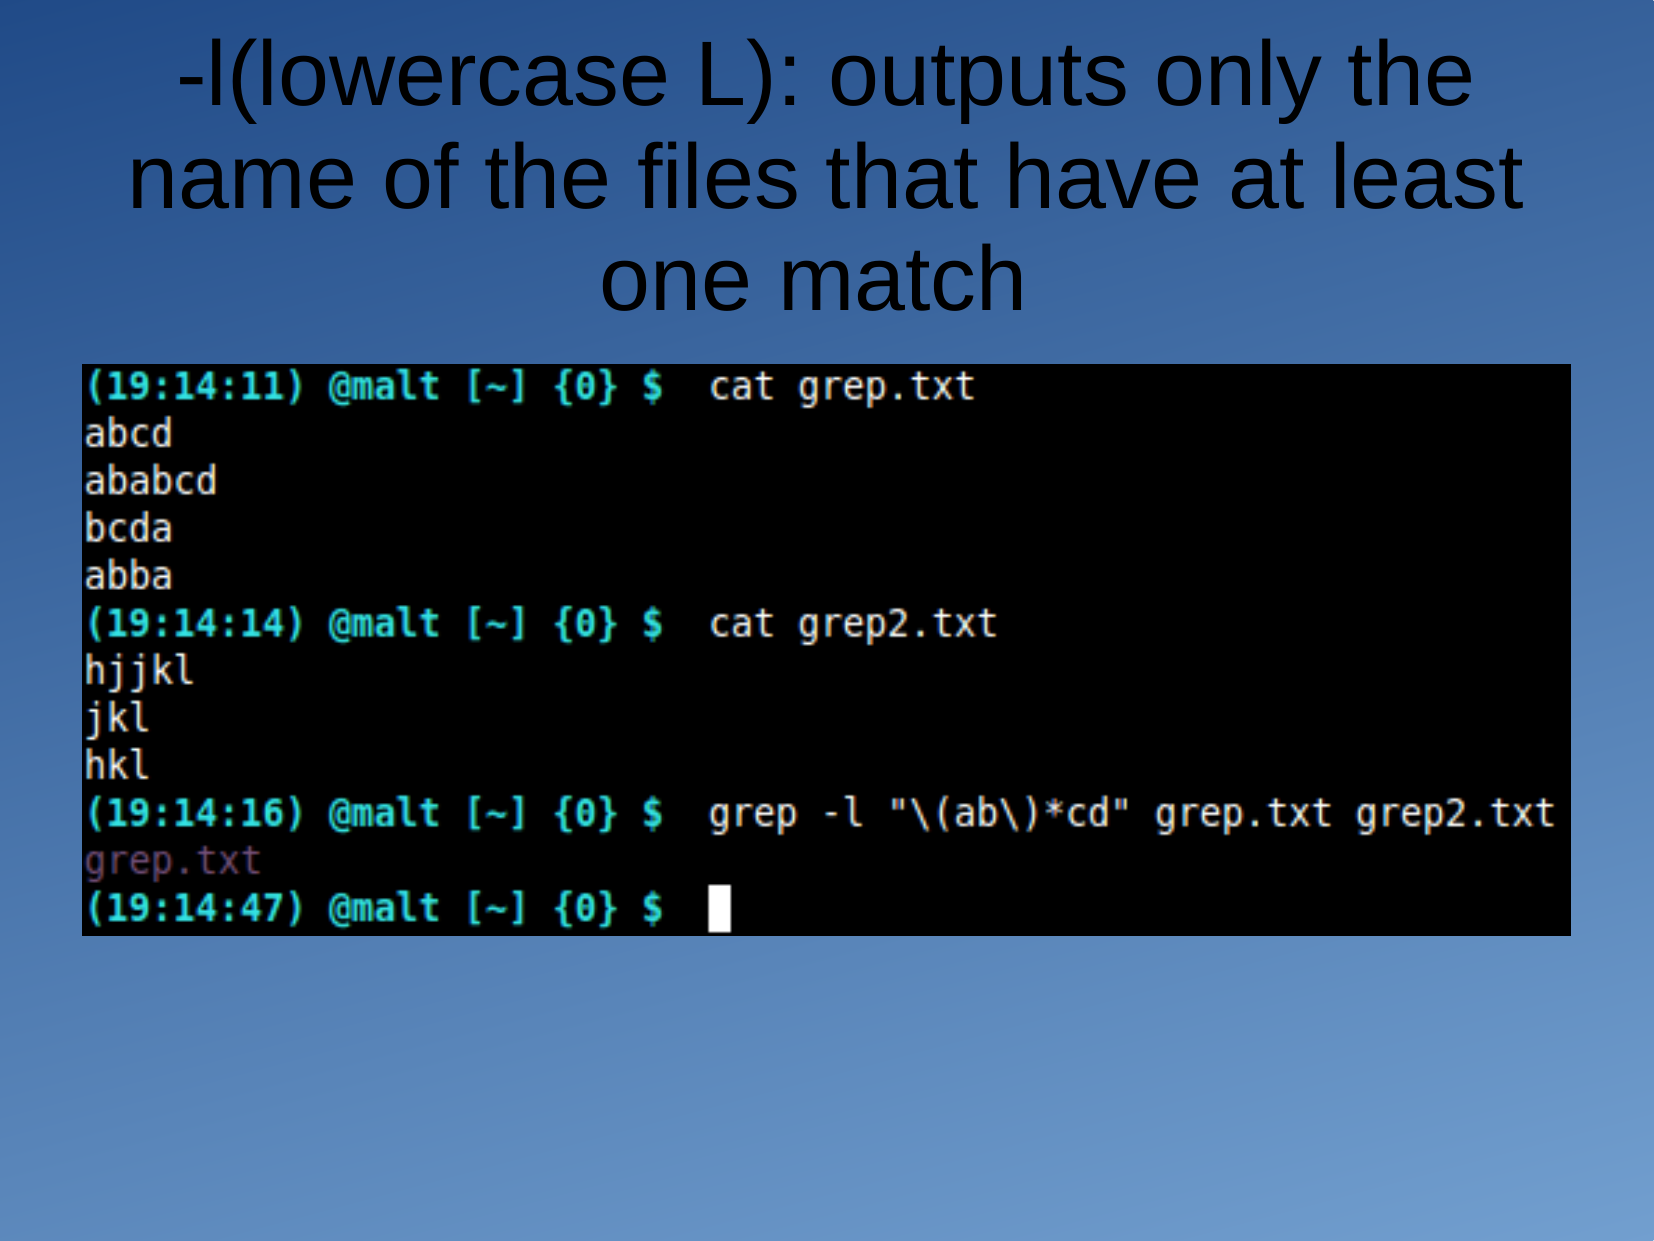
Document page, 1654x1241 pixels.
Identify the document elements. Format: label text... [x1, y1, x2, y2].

title -l(lowercase L): outputs only the name of the files that have at least one match [82, 22, 1571, 331]
picture [82, 364, 1571, 936]
